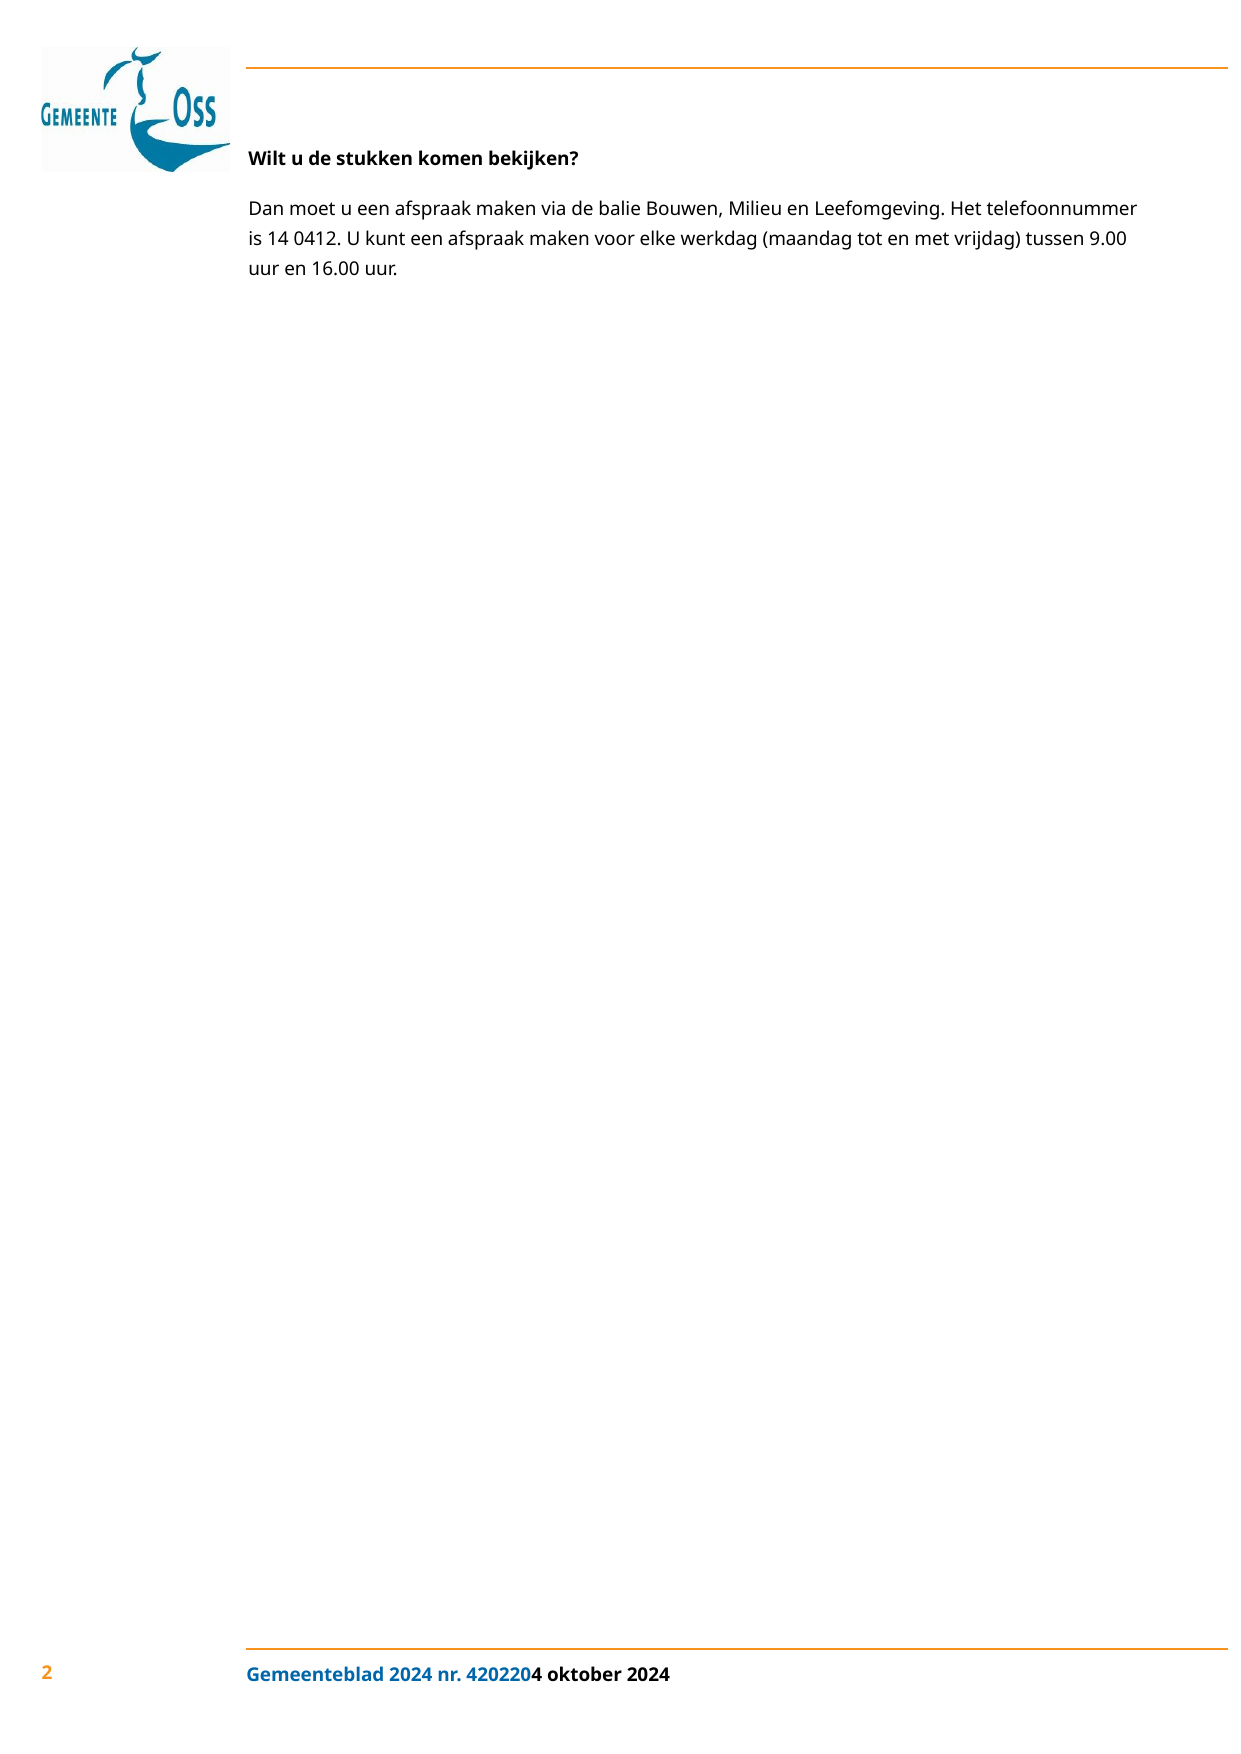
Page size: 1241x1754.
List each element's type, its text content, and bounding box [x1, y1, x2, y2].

text Wilt u de stukken komen bekijken? [248, 145, 1152, 171]
picture [41, 47, 231, 172]
text Dan moet u een afspraak maken via de balie Bouwen, Milieu en Leefomgeving. Het telefoonnummer is 14 0412. U kunt een afspraak maken voor elke werkdag (maandag tot en met vrijdag) tussen 9.00 uur en 16.00 uur. [248, 196, 1152, 281]
